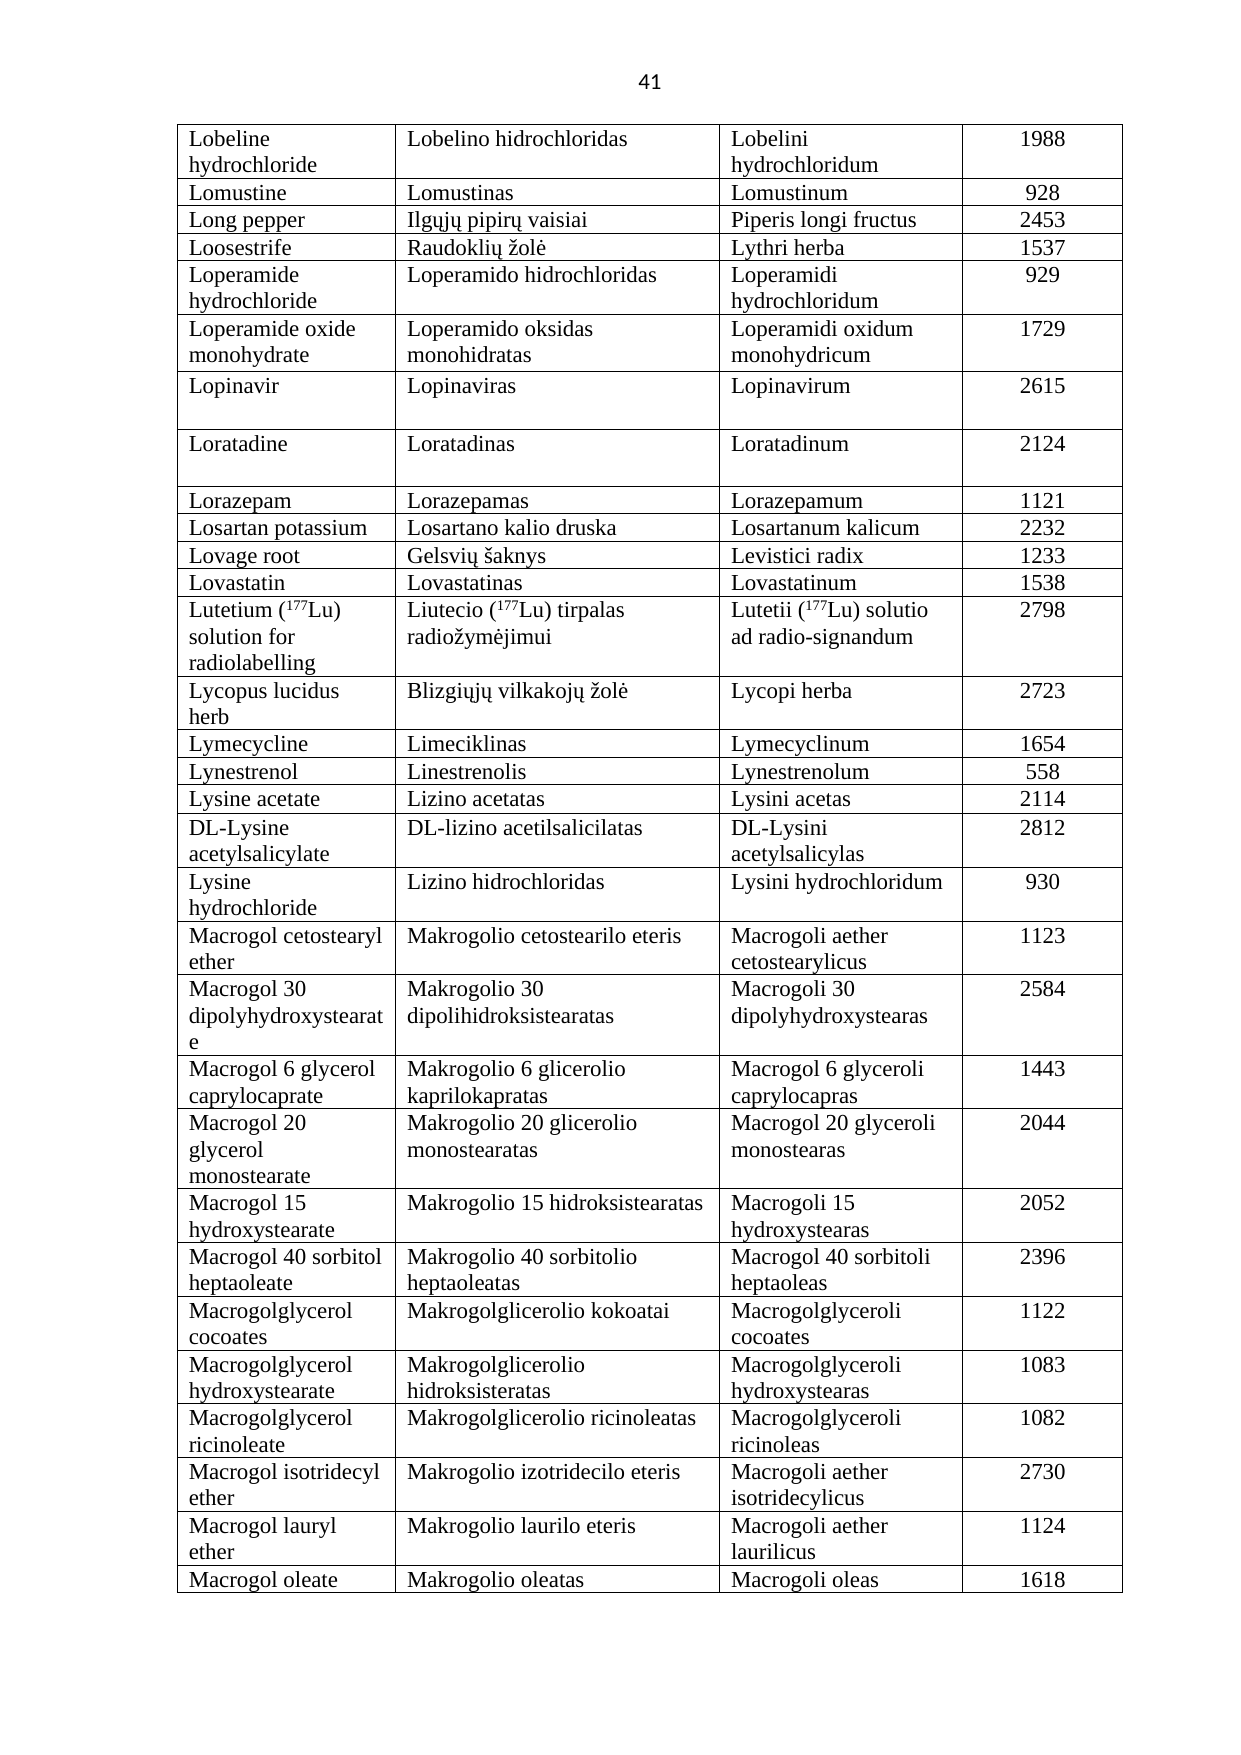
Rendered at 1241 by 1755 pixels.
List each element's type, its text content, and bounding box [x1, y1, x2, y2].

table_cell Lomustine [178, 179, 395, 205]
table_cell Lutetii (177Lu) solutio ad radio-signandum [720, 597, 962, 676]
table_cell Lysine hydrochloride [178, 868, 395, 921]
table_cell Long pepper [178, 206, 395, 233]
table_cell 928 [963, 179, 1122, 205]
table_cell Lopinavirum [720, 372, 962, 428]
table_cell Loosestrife [178, 234, 395, 260]
table_cell 1121 [963, 487, 1122, 513]
table_cell Makrogolio 15 hidroksistearatas [396, 1189, 719, 1242]
table_cell Macrogol 30 dipolyhydroxystearate [178, 975, 395, 1054]
table_cell Loperamide oxide monohydrate [178, 315, 395, 371]
table_cell Lysine acetate [178, 785, 395, 813]
table_cell Lopinavir [178, 372, 395, 428]
table_cell 2044 [963, 1109, 1122, 1188]
table_cell Lymecyclinum [720, 730, 962, 757]
table_cell Lobeline hydrochloride [178, 125, 395, 178]
table_cell Gelsvių šaknys [396, 542, 719, 568]
table_cell Makrogolio laurilo eteris [396, 1512, 719, 1564]
table_cell 2124 [963, 430, 1122, 486]
table_cell Lovastatin [178, 569, 395, 596]
table_cell 1233 [963, 542, 1122, 568]
table_cell 1729 [963, 315, 1122, 371]
table_cell 1123 [963, 922, 1122, 974]
table_cell 2798 [963, 597, 1122, 676]
table_cell Macrogoli aether isotridecylicus [720, 1458, 962, 1511]
table_cell Liutecio (177Lu) tirpalas radiožymėjimui [396, 597, 719, 676]
table_cell Lysini hydrochloridum [720, 868, 962, 921]
table_cell Levistici radix [720, 542, 962, 568]
table_cell 1618 [963, 1566, 1122, 1592]
table_cell 2615 [963, 372, 1122, 428]
table_cell 1988 [963, 125, 1122, 178]
table_cell Lythri herba [720, 234, 962, 260]
table_cell Macrogol isotridecyl ether [178, 1458, 395, 1511]
table_cell Lizino acetatas [396, 785, 719, 813]
table_cell DL-Lysini acetylsalicylas [720, 814, 962, 867]
table_cell Makrogolio cetostearilo eteris [396, 922, 719, 974]
table_cell Lycopus lucidus herb [178, 677, 395, 729]
table_cell 2232 [963, 514, 1122, 541]
table_cell Lovastatinas [396, 569, 719, 596]
table_cell 1537 [963, 234, 1122, 260]
table_cell Makrogolio izotridecilo eteris [396, 1458, 719, 1511]
table_cell Lomustinum [720, 179, 962, 205]
table_cell 2723 [963, 677, 1122, 729]
table_cell Loperamide hydrochloride [178, 261, 395, 314]
table_cell Lobelino hidrochloridas [396, 125, 719, 178]
table_cell Macrogol oleate [178, 1566, 395, 1592]
table_cell Lorazepamum [720, 487, 962, 513]
table_cell Macrogoli oleas [720, 1566, 962, 1592]
table_cell Limeciklinas [396, 730, 719, 757]
table_cell 1083 [963, 1351, 1122, 1403]
table_cell Makrogolglicerolio kokoatai [396, 1297, 719, 1349]
table_cell 1654 [963, 730, 1122, 757]
table_cell Losartanum kalicum [720, 514, 962, 541]
table_cell Lymecycline [178, 730, 395, 757]
table_cell Makrogolglicerolio hidroksisteratas [396, 1351, 719, 1403]
table_cell 1443 [963, 1056, 1122, 1108]
table_cell 930 [963, 868, 1122, 921]
table_cell Macrogolglyceroli hydroxystearas [720, 1351, 962, 1403]
table_cell Macrogoli aether cetostearylicus [720, 922, 962, 974]
table_cell 1124 [963, 1512, 1122, 1564]
table_cell 2114 [963, 785, 1122, 813]
table_cell Lynestrenolum [720, 758, 962, 784]
table_cell Macrogolglycerol hydroxystearate [178, 1351, 395, 1403]
table_cell Macrogol 40 sorbitol heptaoleate [178, 1243, 395, 1296]
table_cell 1082 [963, 1404, 1122, 1457]
table_cell Lutetium (177Lu) solution for radiolabelling [178, 597, 395, 676]
table_cell Makrogolio 6 glicerolio kaprilokapratas [396, 1056, 719, 1108]
table_cell Macrogolglycerol ricinoleate [178, 1404, 395, 1457]
table_cell Macrogol 6 glycerol caprylocaprate [178, 1056, 395, 1108]
table_cell Ilgųjų pipirų vaisiai [396, 206, 719, 233]
table_cell 558 [963, 758, 1122, 784]
table_cell Macrogoli 30 dipolyhydroxystearas [720, 975, 962, 1054]
table_cell Macrogoli aether laurilicus [720, 1512, 962, 1564]
table_cell 2584 [963, 975, 1122, 1054]
table_cell Lobelini hydrochloridum [720, 125, 962, 178]
table_cell Makrogolio 40 sorbitolio heptaoleatas [396, 1243, 719, 1296]
table_cell 1122 [963, 1297, 1122, 1349]
table_cell Lysini acetas [720, 785, 962, 813]
table_cell Makrogolio 30 dipolihidroksistearatas [396, 975, 719, 1054]
table_cell Piperis longi fructus [720, 206, 962, 233]
table_cell Lomustinas [396, 179, 719, 205]
table_cell Makrogolio 20 glicerolio monostearatas [396, 1109, 719, 1188]
table_cell Loperamidi hydrochloridum [720, 261, 962, 314]
table_cell Makrogolglicerolio ricinoleatas [396, 1404, 719, 1457]
table_cell 2730 [963, 1458, 1122, 1511]
table_cell Macrogol 40 sorbitoli heptaoleas [720, 1243, 962, 1296]
table_cell Lopinaviras [396, 372, 719, 428]
table_cell Macrogoli 15 hydroxystearas [720, 1189, 962, 1242]
table_cell Lycopi herba [720, 677, 962, 729]
table_cell Loperamido oksidas monohidratas [396, 315, 719, 371]
table_cell Lizino hidrochloridas [396, 868, 719, 921]
table_cell 2052 [963, 1189, 1122, 1242]
table_cell Raudoklių žolė [396, 234, 719, 260]
table_cell Lovastatinum [720, 569, 962, 596]
table_cell Macrogol lauryl ether [178, 1512, 395, 1564]
table_cell Lynestrenol [178, 758, 395, 784]
table_cell Losartano kalio druska [396, 514, 719, 541]
table_cell Lorazepam [178, 487, 395, 513]
table_cell Macrogol 20 glyceroli monostearas [720, 1109, 962, 1188]
table_cell Macrogol 20 glycerol monostearate [178, 1109, 395, 1188]
table_cell Loperamido hidrochloridas [396, 261, 719, 314]
table_cell Loperamidi oxidum monohydricum [720, 315, 962, 371]
table_cell Linestrenolis [396, 758, 719, 784]
table_cell 2812 [963, 814, 1122, 867]
table_cell Blizgiųjų vilkakojų žolė [396, 677, 719, 729]
table_cell 2453 [963, 206, 1122, 233]
table_cell Losartan potassium [178, 514, 395, 541]
table_cell Macrogolglyceroli ricinoleas [720, 1404, 962, 1457]
table_cell DL-Lysine acetylsalicylate [178, 814, 395, 867]
table_cell Loratadine [178, 430, 395, 486]
table_cell Macrogolglyceroli cocoates [720, 1297, 962, 1349]
table_cell Macrogolglycerol cocoates [178, 1297, 395, 1349]
table_cell Makrogolio oleatas [396, 1566, 719, 1592]
table_cell 1538 [963, 569, 1122, 596]
table_cell 929 [963, 261, 1122, 314]
table_cell Lovage root [178, 542, 395, 568]
table_cell Lorazepamas [396, 487, 719, 513]
table_cell Macrogol cetostearyl ether [178, 922, 395, 974]
table_cell Macrogol 15 hydroxystearate [178, 1189, 395, 1242]
table_cell Loratadinas [396, 430, 719, 486]
table_cell Loratadinum [720, 430, 962, 486]
table_cell Macrogol 6 glyceroli caprylocapras [720, 1056, 962, 1108]
table_cell DL-lizino acetilsalicilatas [396, 814, 719, 867]
table_cell 2396 [963, 1243, 1122, 1296]
